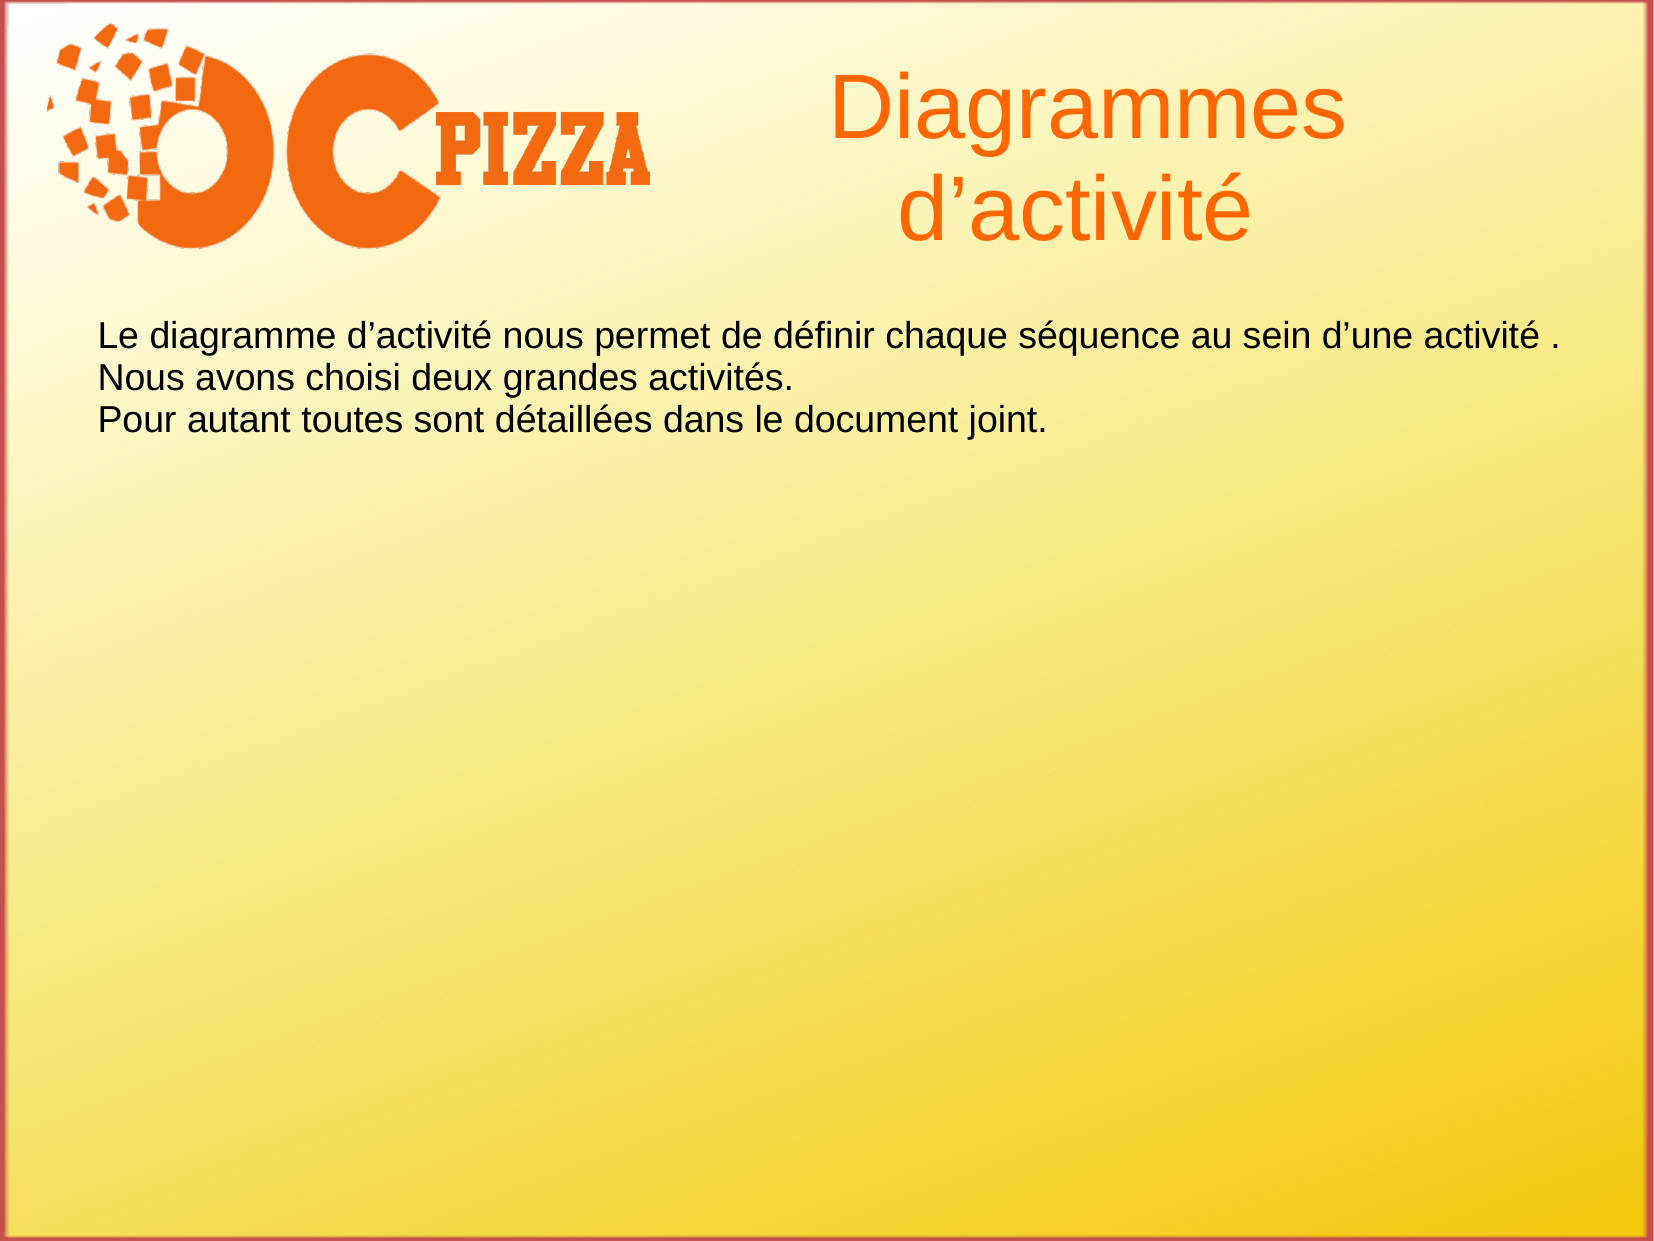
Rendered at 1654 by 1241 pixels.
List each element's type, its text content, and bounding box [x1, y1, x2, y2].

text_box Le diagramme d’activité nous permet de définir chaque séquence au sein d’une activité . Nous avons choisi deux grandes activités. Pour autant toutes sont détaillées dans le document joint. [82, 307, 1587, 448]
picture [0, 0, 1654, 1241]
text_box Diagrammes d’activité [724, 55, 1453, 261]
